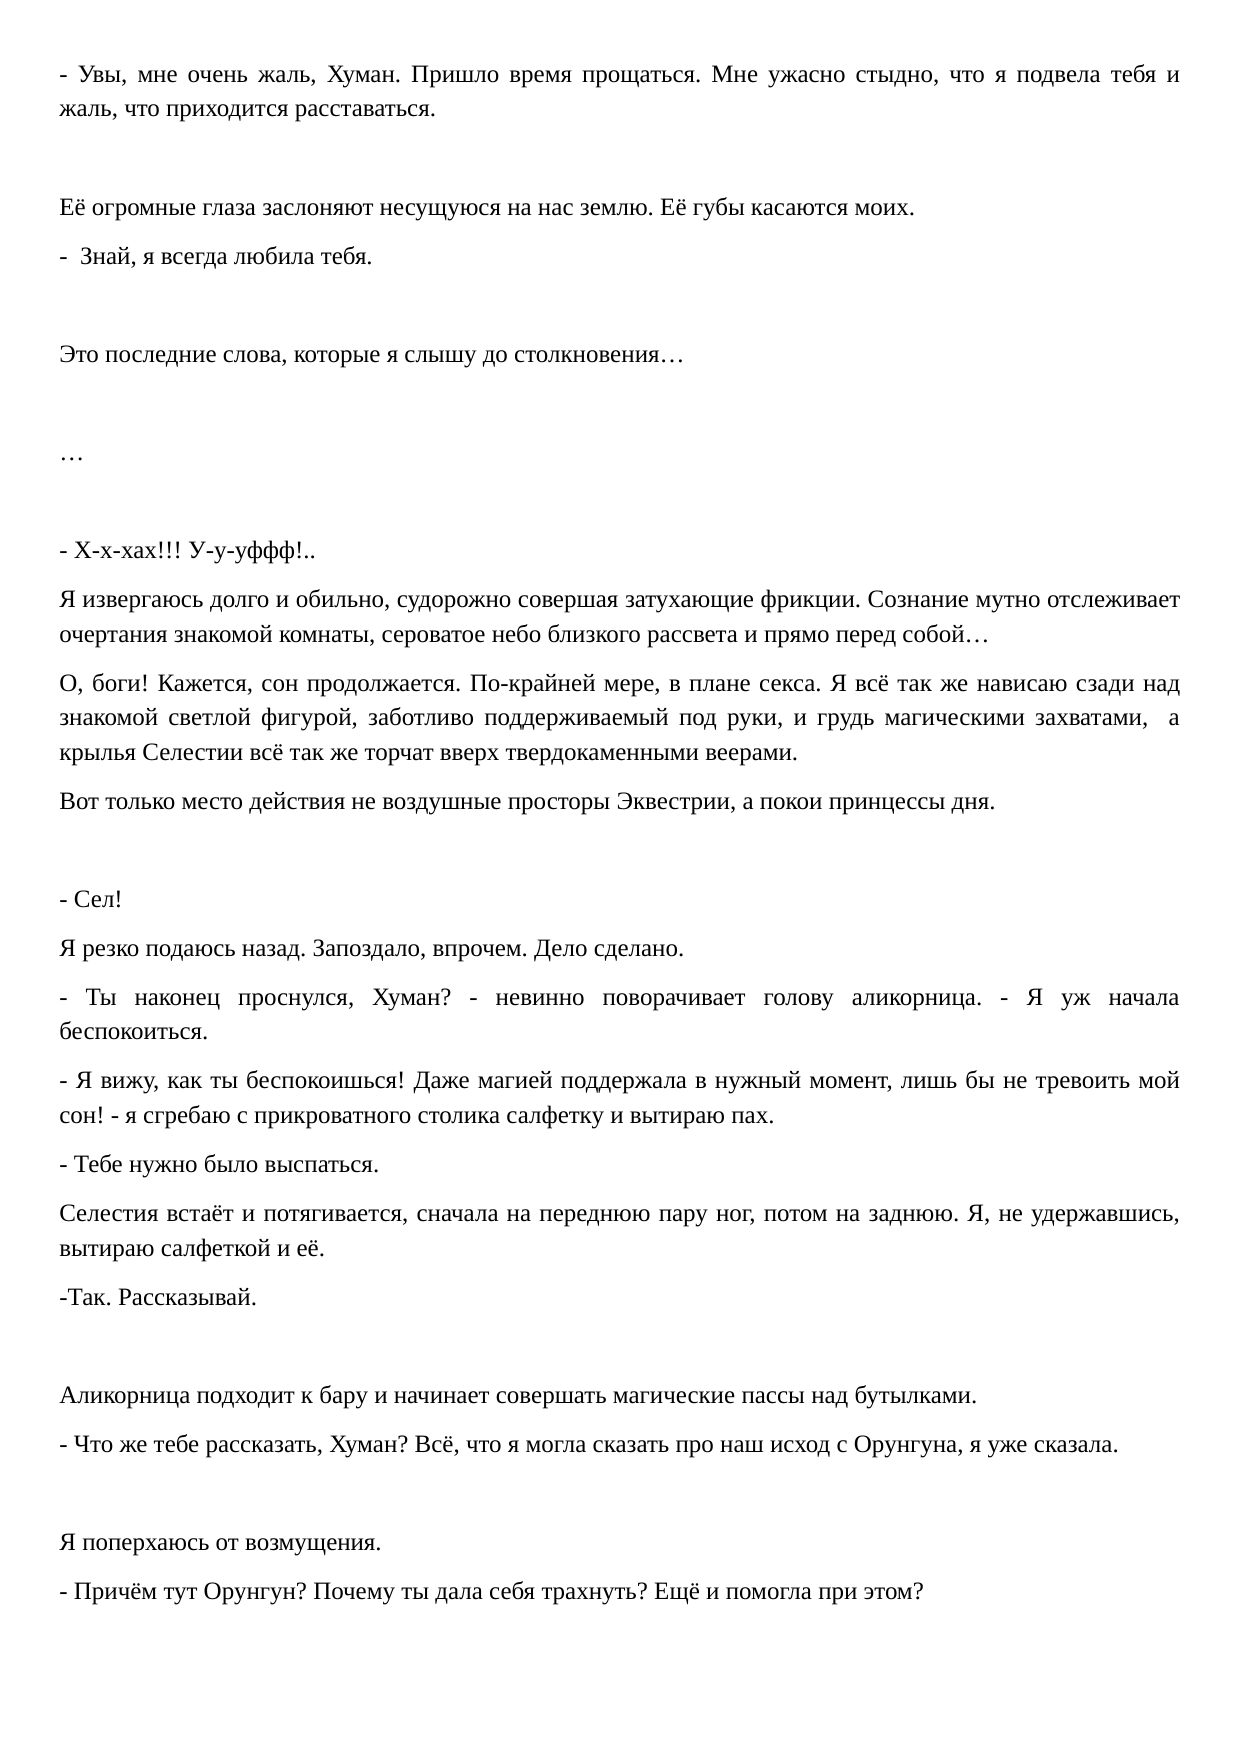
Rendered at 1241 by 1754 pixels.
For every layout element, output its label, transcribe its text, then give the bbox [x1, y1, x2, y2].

text - Тебе нужно было выспаться. [59, 1149, 1181, 1178]
text Аликорница подходит к бару и начинает совершать магические пассы над бутылками. [59, 1380, 1181, 1408]
text Её огромные глаза заслоняют несущуюся на нас землю. Её губы касаются моих. [59, 192, 1181, 220]
text - Что же тебе рассказать, Хуман? Всё, что я могла сказать про наш исход с Орунгуна, я уже сказала. [59, 1429, 1181, 1458]
text Это последние слова, которые я слышу до столкновения… [59, 339, 1181, 368]
text -Так. Рассказывай. [59, 1282, 1181, 1310]
text - Знай, я всегда любила тебя. [59, 241, 1181, 269]
text О, боги! Кажется, сон продолжается. По-крайней мере, в плане секса. Я всё так же нависаю сзади над знакомой светлой фигурой, заботливо поддерживаемый под руки, и грудь магическими захватами, а крылья Селестии всё так же торчат вверх твердокаменными веерами. [59, 668, 1181, 765]
text - Сел! [59, 884, 1181, 913]
text - Ты наконец проснулся, Хуман? - невинно поворачивает голову аликорница. - Я уж начала беспокоиться. [59, 982, 1181, 1045]
text … [59, 437, 1181, 466]
text - Причём тут Орунгун? Почему ты дала себя трахнуть? Ещё и помогла при этом? [59, 1576, 1181, 1605]
text Я извергаюсь долго и обильно, судорожно совершая затухающие фрикции. Сознание мутно отслеживает очертания знакомой комнаты, сероватое небо близкого рассвета и прямо перед собой… [59, 584, 1181, 647]
text Я поперхаюсь от возмущения. [59, 1527, 1181, 1556]
text Селестия встаёт и потягивается, сначала на переднюю пару ног, потом на заднюю. Я, не удержавшись, вытираю салфеткой и её. [59, 1198, 1181, 1261]
text - Х-х-хах!!! У-у-уффф!.. [59, 535, 1181, 564]
text - Я вижу, как ты беспокоишься! Даже магией поддержала в нужный момент, лишь бы не тревоить мой сон! - я сгребаю с прикроватного столика салфетку и вытираю пах. [59, 1066, 1181, 1129]
text Я резко подаюсь назад. Запоздало, впрочем. Дело сделано. [59, 933, 1181, 962]
text Вот только место действия не воздушные просторы Эквестрии, а покои принцессы дня. [59, 786, 1181, 814]
text - Увы, мне очень жаль, Хуман. Пришло время прощаться. Мне ужасно стыдно, что я подвела тебя и жаль, что приходится расставаться. [59, 59, 1181, 122]
